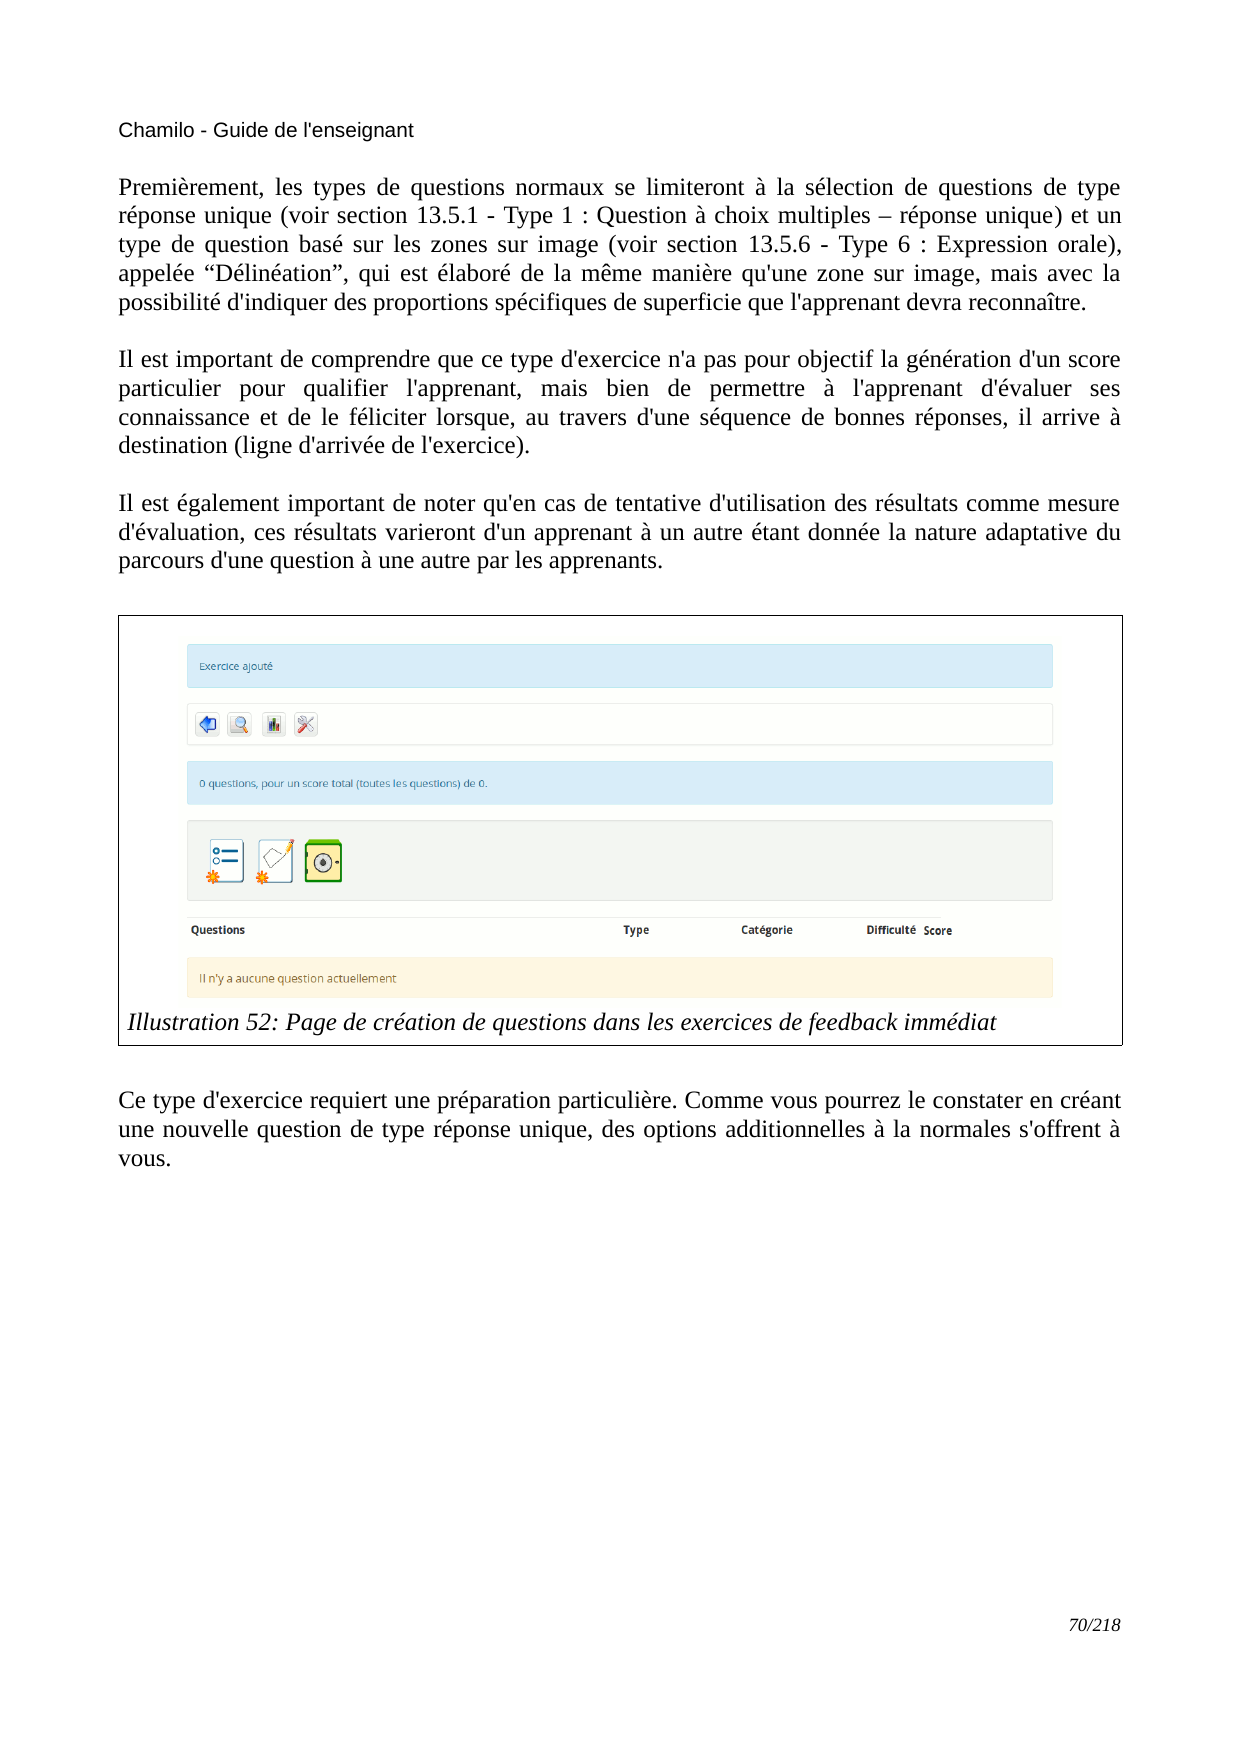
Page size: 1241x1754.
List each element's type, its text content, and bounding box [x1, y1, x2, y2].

text Premièrement, les types de questions normaux se limiteront à la sélection de questions de type réponse unique (voir section 13.5.1 - Type 1 : Question à choix multiples – réponse unique) et un type de question basé sur les zones sur image (voir section 13.5.6 - Type 6 : Expression orale), appelée “Délinéation”, qui est élaboré de la même manière qu'une zone sur image, mais avec la possibilité d'indiquer des proportions spécifiques de superficie que l'apprenant devra reconnaître. [118, 172, 1122, 315]
text Ce type d'exercice requiert une préparation particulière. Comme vous pourrez le constater en créant une nouvelle question de type réponse unique, des options additionnelles à la normales s'offrent à vous. [118, 1086, 1122, 1172]
picture [178, 636, 1062, 1008]
text Illustration 52: Page de création de questions dans les exercices de feedback immédiat [127, 1008, 1113, 1036]
text Il est important de comprendre que ce type d'exercice n'a pas pour objectif la génération d'un score particulier pour qualifier l'apprenant, mais bien de permettre à l'apprenant d'évaluer ses connaissance et de le féliciter lorsque, au travers d'une séquence de bonnes réponses, il arrive à destination (ligne d'arrivée de l'exercice). [118, 344, 1122, 459]
text Il est également important de noter qu'en cas de tentative d'utilisation des résultats comme mesure d'évaluation, ces résultats varieront d'un apprenant à un autre étant donnée la nature adaptative du parcours d'une question à une autre par les apprenants. [118, 488, 1122, 574]
